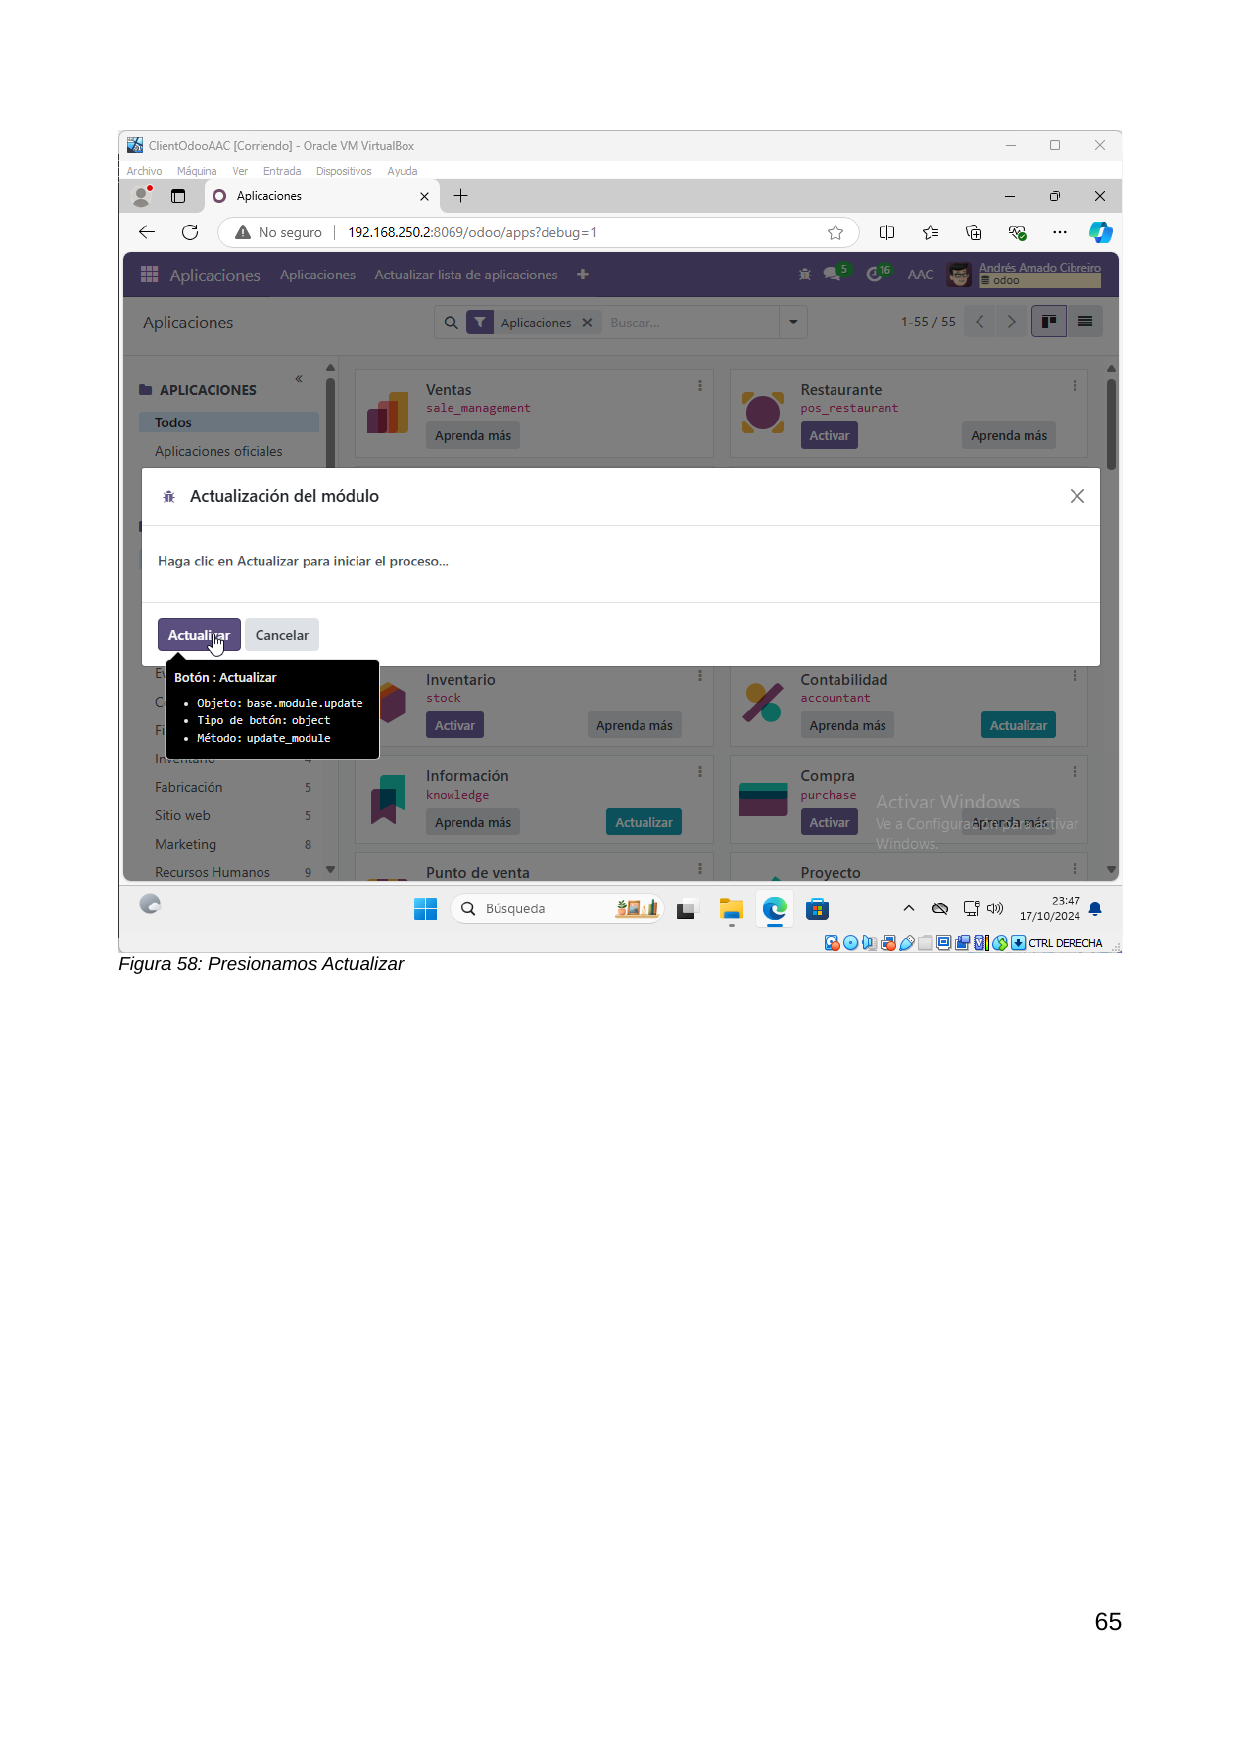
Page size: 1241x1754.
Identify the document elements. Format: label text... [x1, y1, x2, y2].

text Figura 58: Presionamos Actualizar [118, 953, 1122, 974]
picture [118, 130, 1123, 953]
